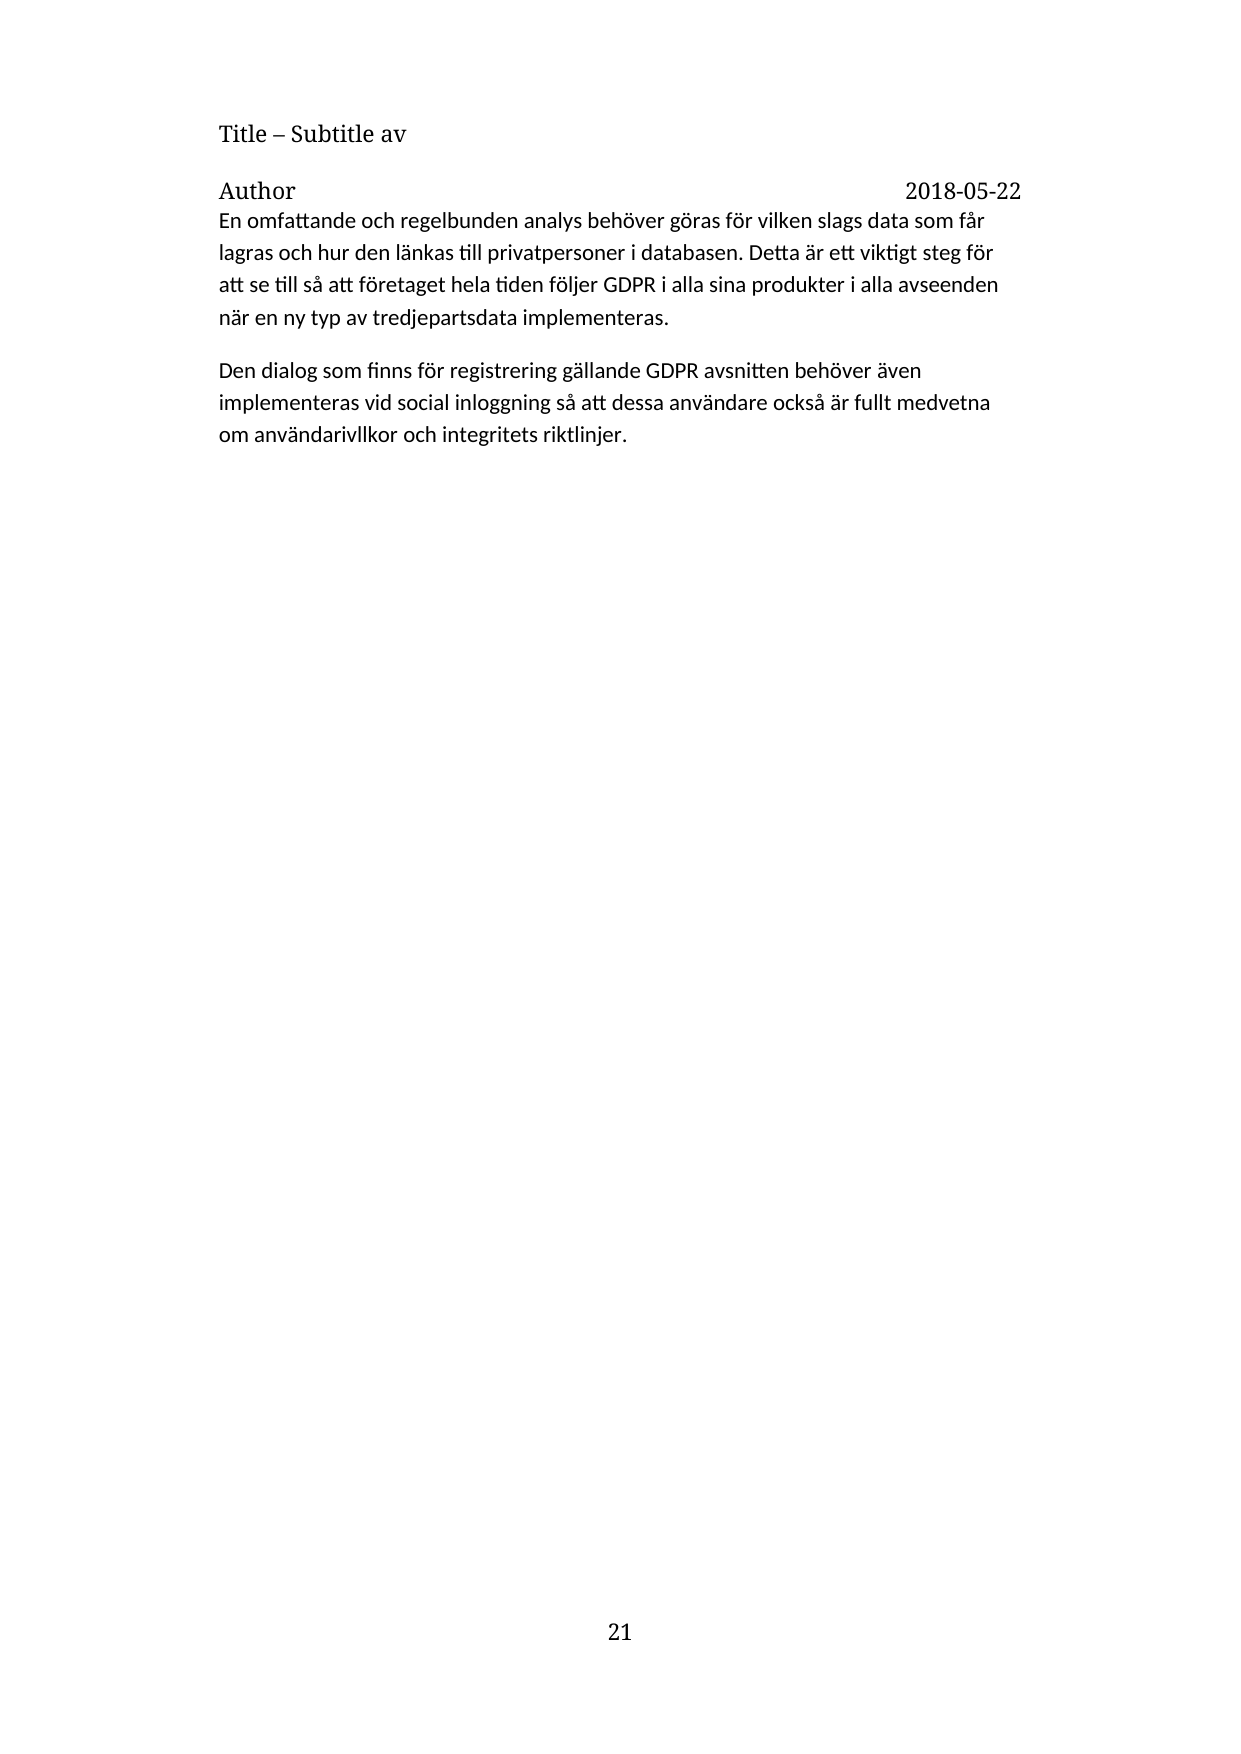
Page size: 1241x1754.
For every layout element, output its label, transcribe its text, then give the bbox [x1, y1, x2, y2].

text Den dialog som finns för registrering gällande GDPR avsnitten behöver även implementeras vid social inloggning så att dessa användare också är fullt medvetna om användarivllkor och integritets riktlinjer. [218, 356, 1022, 448]
text En omfattande och regelbunden analys behöver göras för vilken slags data som får lagras och hur den länkas till privatpersoner i databasen. Detta är ett viktigt steg för att se till så att företaget hela tiden följer GDPR i alla sina produkter i alla avseenden när en ny typ av tredjepartsdata implementeras. [218, 206, 1022, 331]
